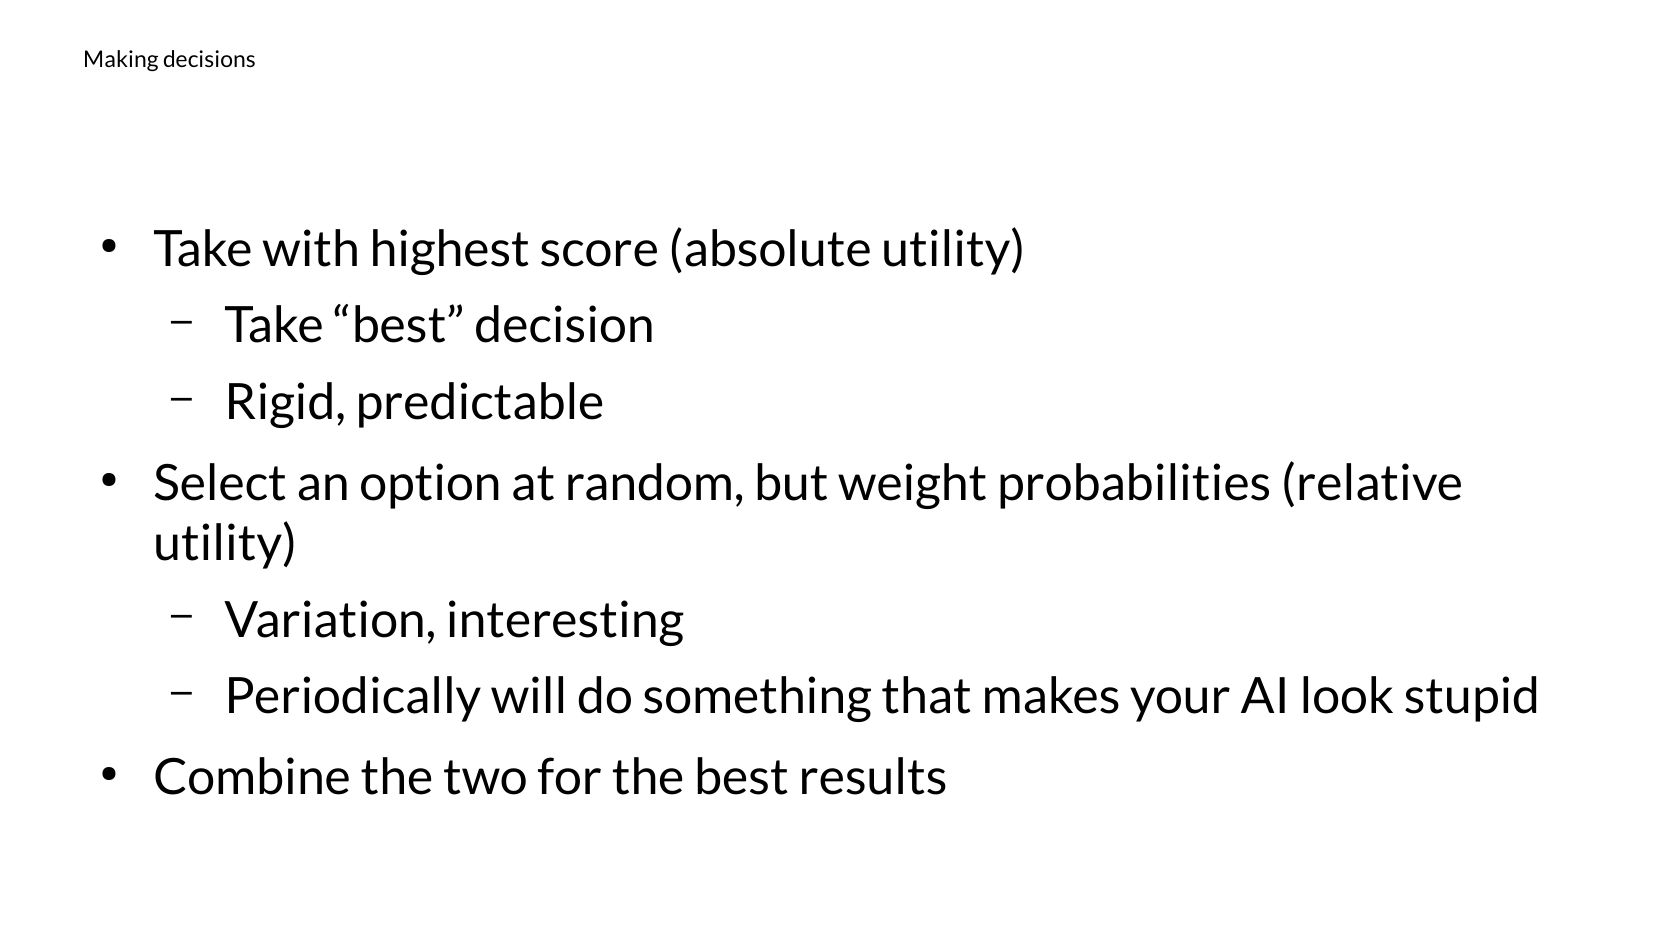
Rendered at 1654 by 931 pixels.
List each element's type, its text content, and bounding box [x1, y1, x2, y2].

title Making decisions [83, 0, 1571, 119]
list Take with highest score (absolute utility) Take “best” decision Rigid, predictable Select an option at random, but weight probabilities (relative utility) Variation, interesting Periodically will do something that makes your AI look stupid Combine the two for the best results [82, 217, 1571, 839]
